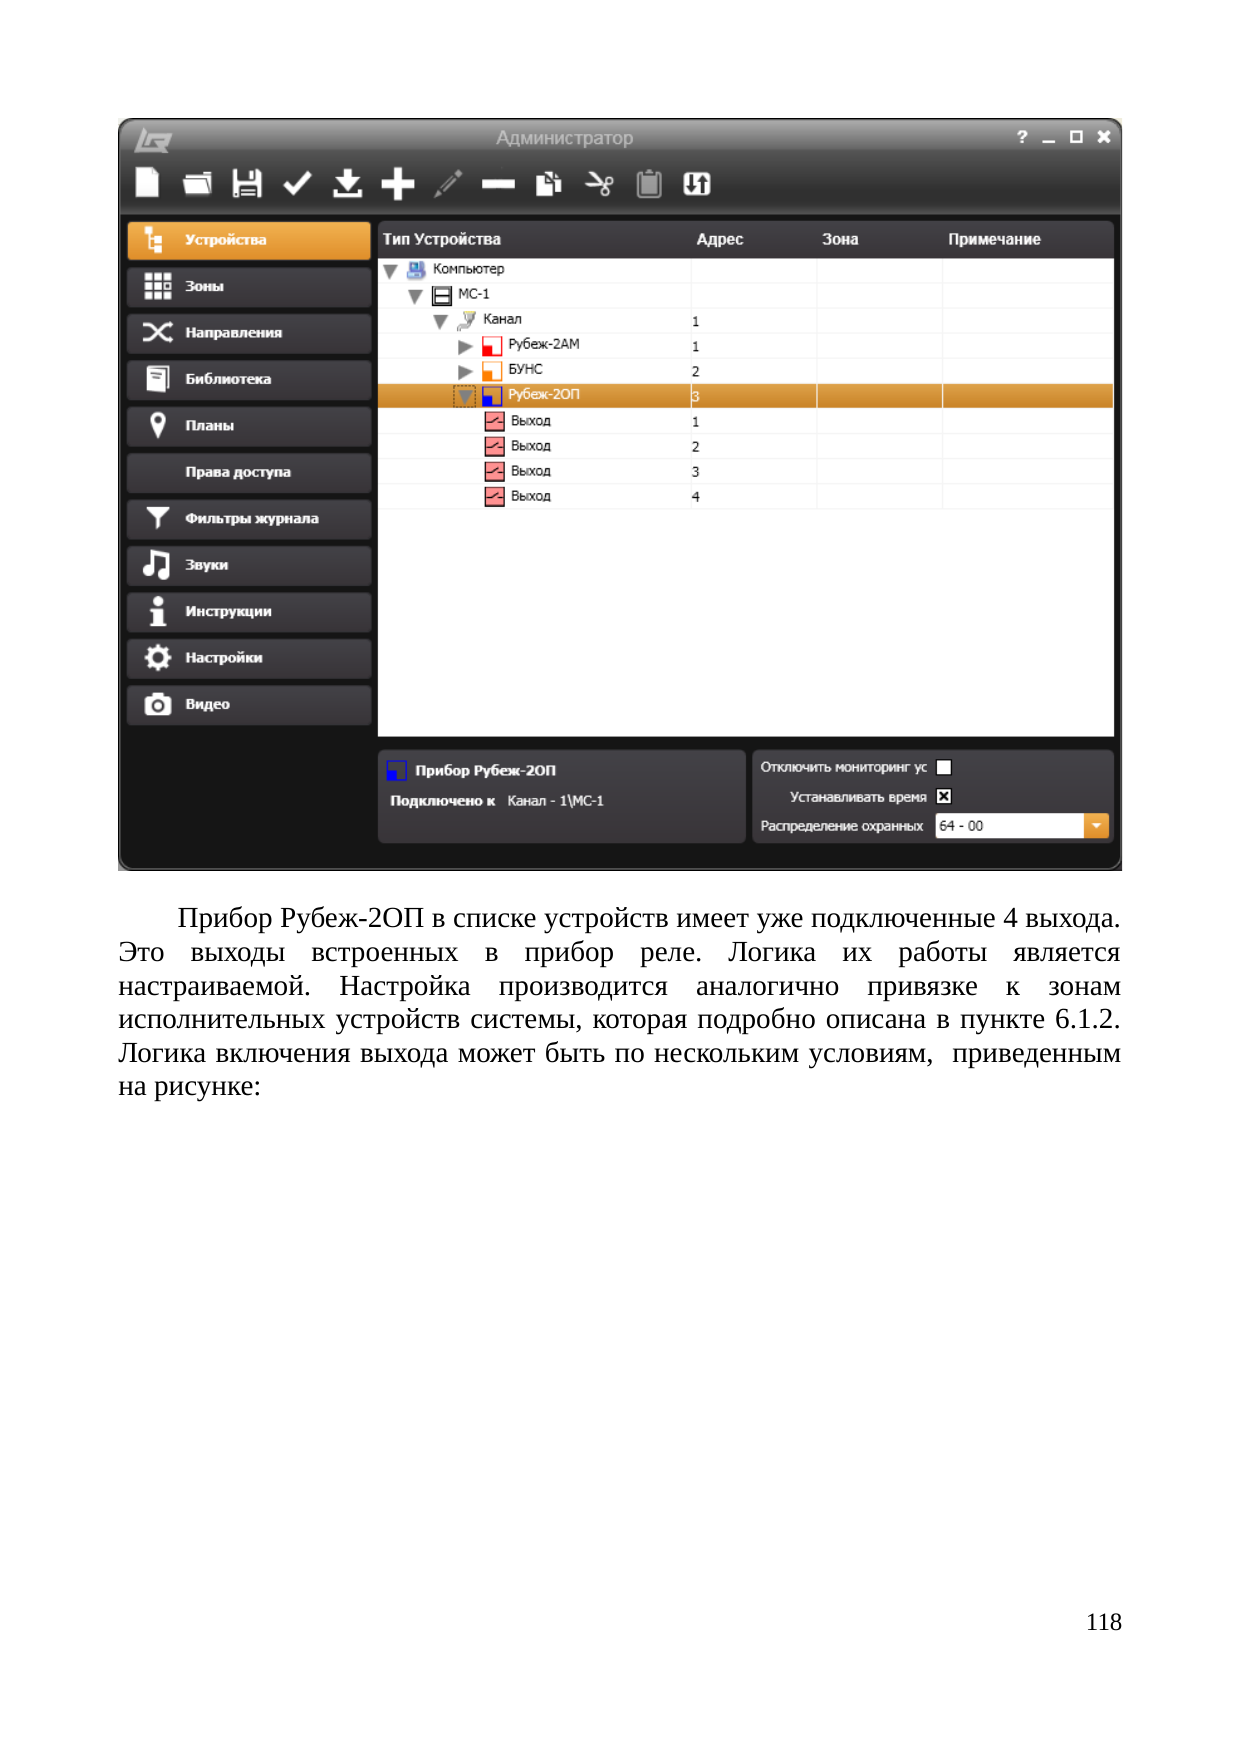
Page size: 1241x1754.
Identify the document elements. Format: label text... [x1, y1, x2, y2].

picture [118, 118, 1123, 871]
text Прибор Рубеж-2ОП в списке устройств имеет уже подключенные 4 выхода. Это выходы встроенных в прибор реле. Логика их работы является настраиваемой. Настройка производится аналогично привязке к зонам исполнительных устройств системы, которая подробно описана в пункте 6.1.2. Логика включения выхода может быть по нескольким условиям, приведенным на рисунке: [118, 871, 1122, 1102]
